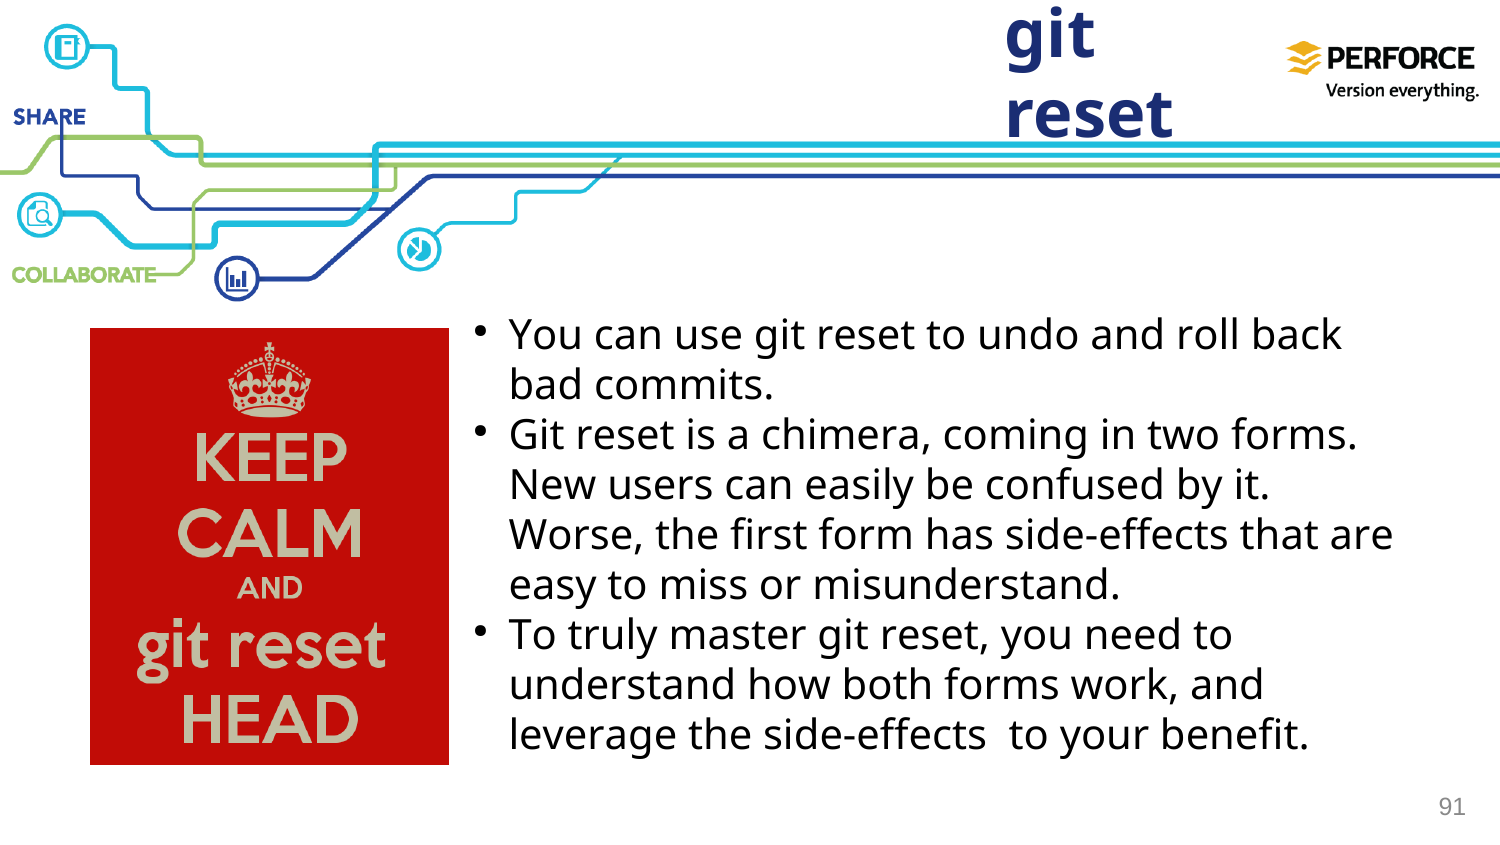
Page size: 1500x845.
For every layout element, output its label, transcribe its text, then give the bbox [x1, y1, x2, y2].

picture [0, 0, 1500, 845]
text_box [1131, 782, 1482, 828]
title git reset [990, 0, 1291, 141]
text_box You can use git reset to undo and roll back bad commits. Git reset is a chimera, coming in two forms. New users can easily be confused by it. Worse, the first form has side-effects that are easy to miss or misunderstand. To truly master git reset, you need to understand how both forms work, and leverage the side-effects to your benefit. [458, 300, 1441, 816]
